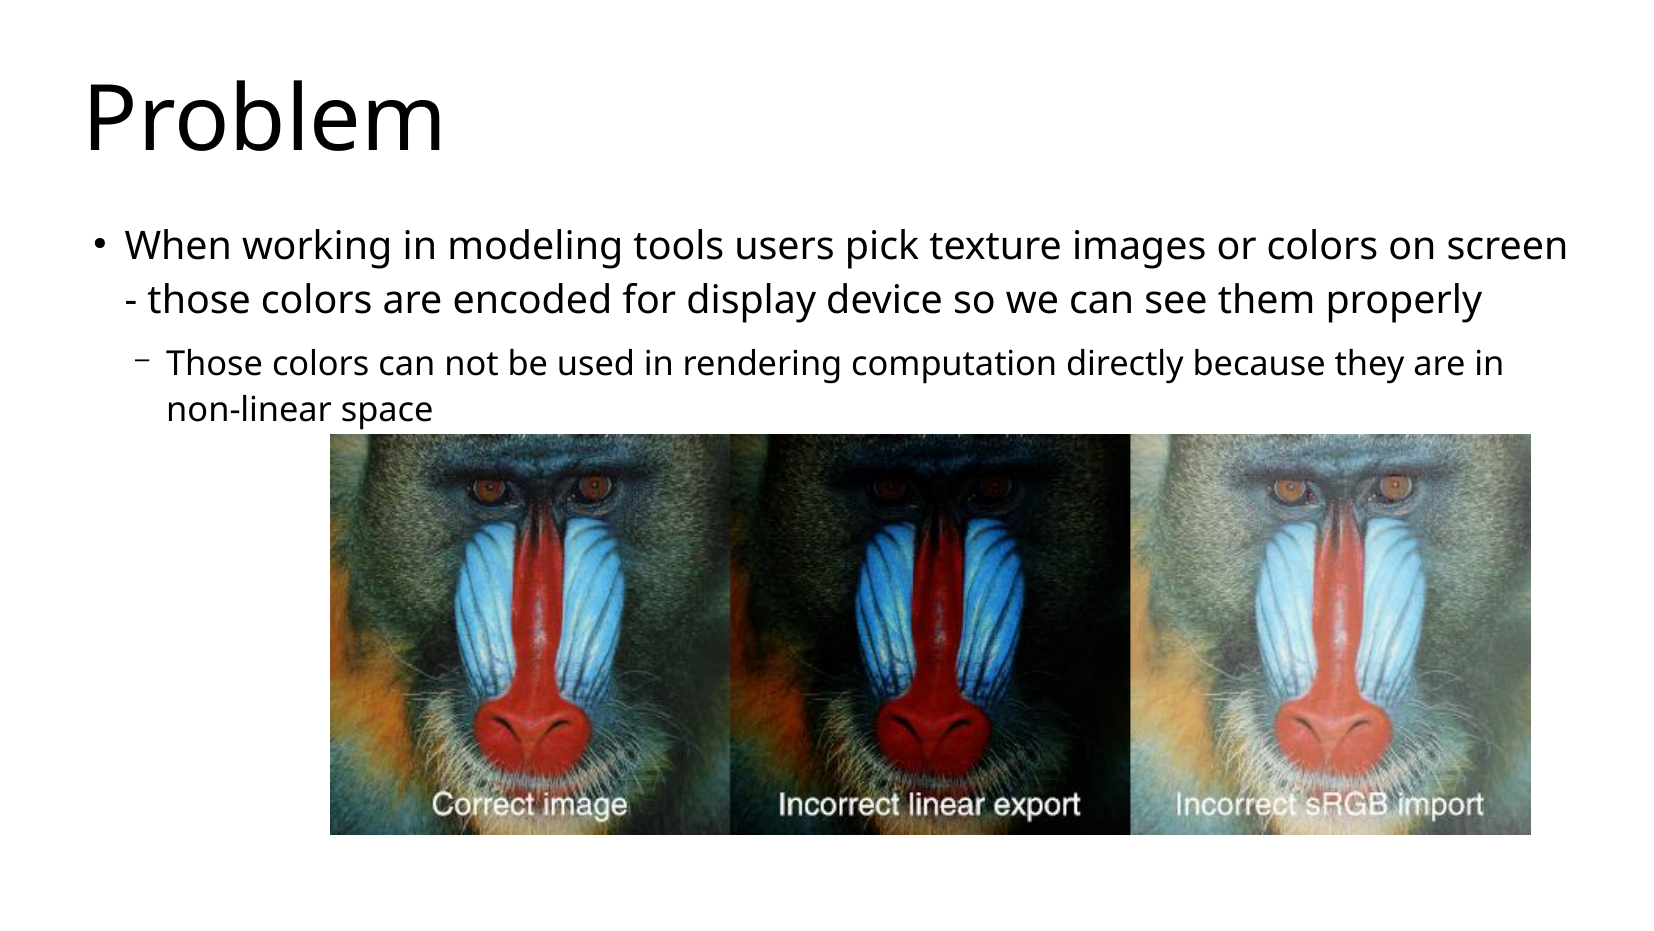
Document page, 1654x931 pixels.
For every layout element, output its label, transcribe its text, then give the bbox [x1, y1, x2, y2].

list When working in modeling tools users pick texture images or colors on screen - those colors are encoded for display device so we can see them properly Those colors can not be used in rendering computation directly because they are in non-linear space [82, 217, 1571, 436]
title Problem [82, 37, 1571, 193]
picture [330, 434, 1531, 835]
